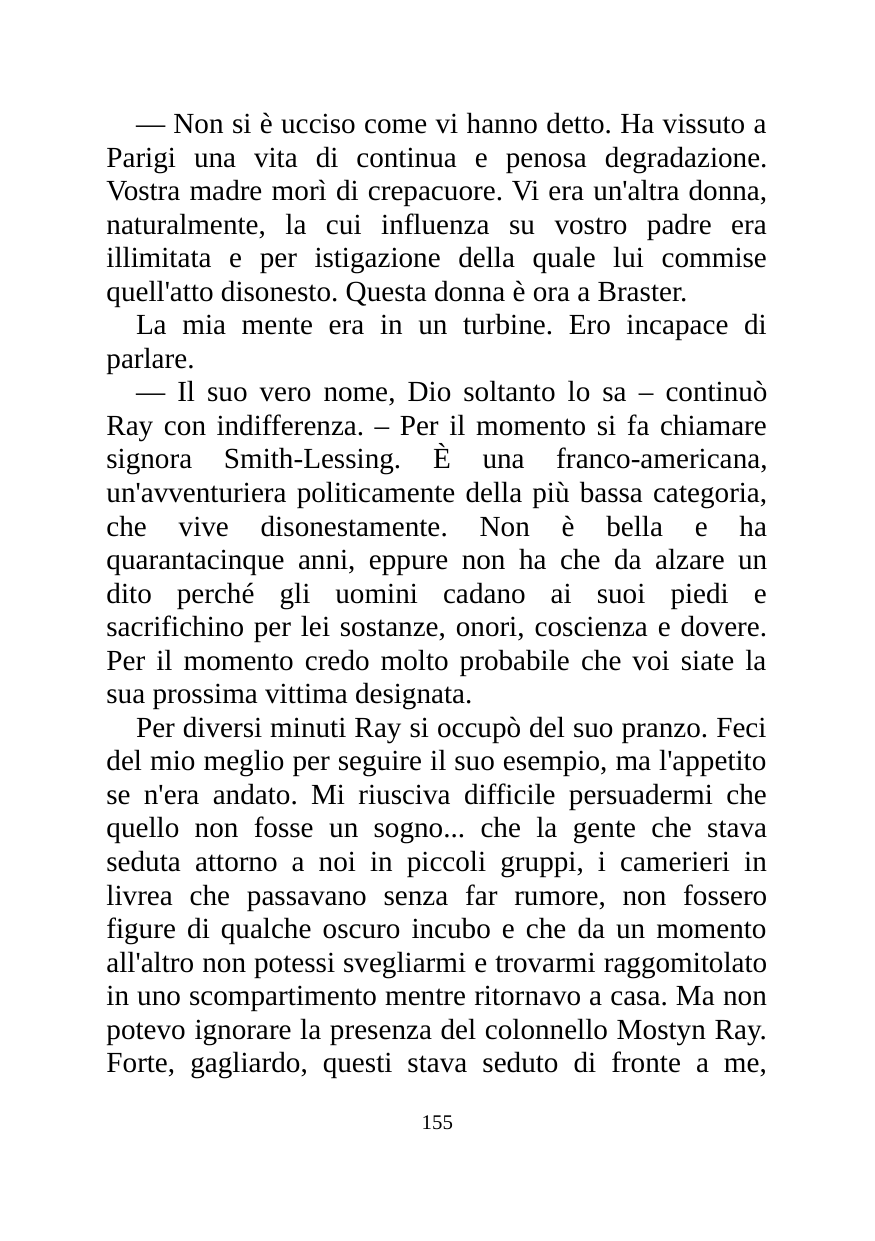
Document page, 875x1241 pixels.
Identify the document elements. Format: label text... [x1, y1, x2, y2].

text — Il suo vero nome, Dio soltanto lo sa – continuò Ray con indifferenza. – Per il momento si fa chiamare signora Smith-Lessing. È una franco-americana, un'avventuriera politicamente della più bassa categoria, che vive disonestamente. Non è bella e ha quarantacinque anni, eppure non ha che da alzare un dito perché gli uomini cadano ai suoi piedi e sacrifichino per lei sostanze, onori, coscienza e dovere. Per il momento credo molto probabile che voi siate la sua prossima vittima designata. [106, 374, 768, 710]
text Per diversi minuti Ray si occupò del suo pranzo. Feci del mio meglio per seguire il suo esempio, ma l'appetito se n'era andato. Mi riusciva difficile persuadermi che quello non fosse un sogno... che la gente che stava seduta attorno a noi in piccoli gruppi, i camerieri in livrea che passavano senza far rumore, non fossero figure di qualche oscuro incubo e che da un momento all'altro non potessi svegliarmi e trovarmi raggomitolato in uno scompartimento mentre ritornavo a casa. Ma non potevo ignorare la presenza del colonnello Mostyn Ray. Forte, gagliardo, questi stava seduto di fronte a me, [106, 710, 768, 1079]
text — Non si è ucciso come vi hanno detto. Ha vissuto a Parigi una vita di continua e penosa degradazione. Vostra madre morì di crepacuore. Vi era un'altra donna, naturalmente, la cui influenza su vostro padre era illimitata e per istigazione della quale lui commise quell'atto disonesto. Questa donna è ora a Braster. [106, 106, 768, 307]
text La mia mente era in un turbine. Ero incapace di parlare. [106, 307, 768, 374]
